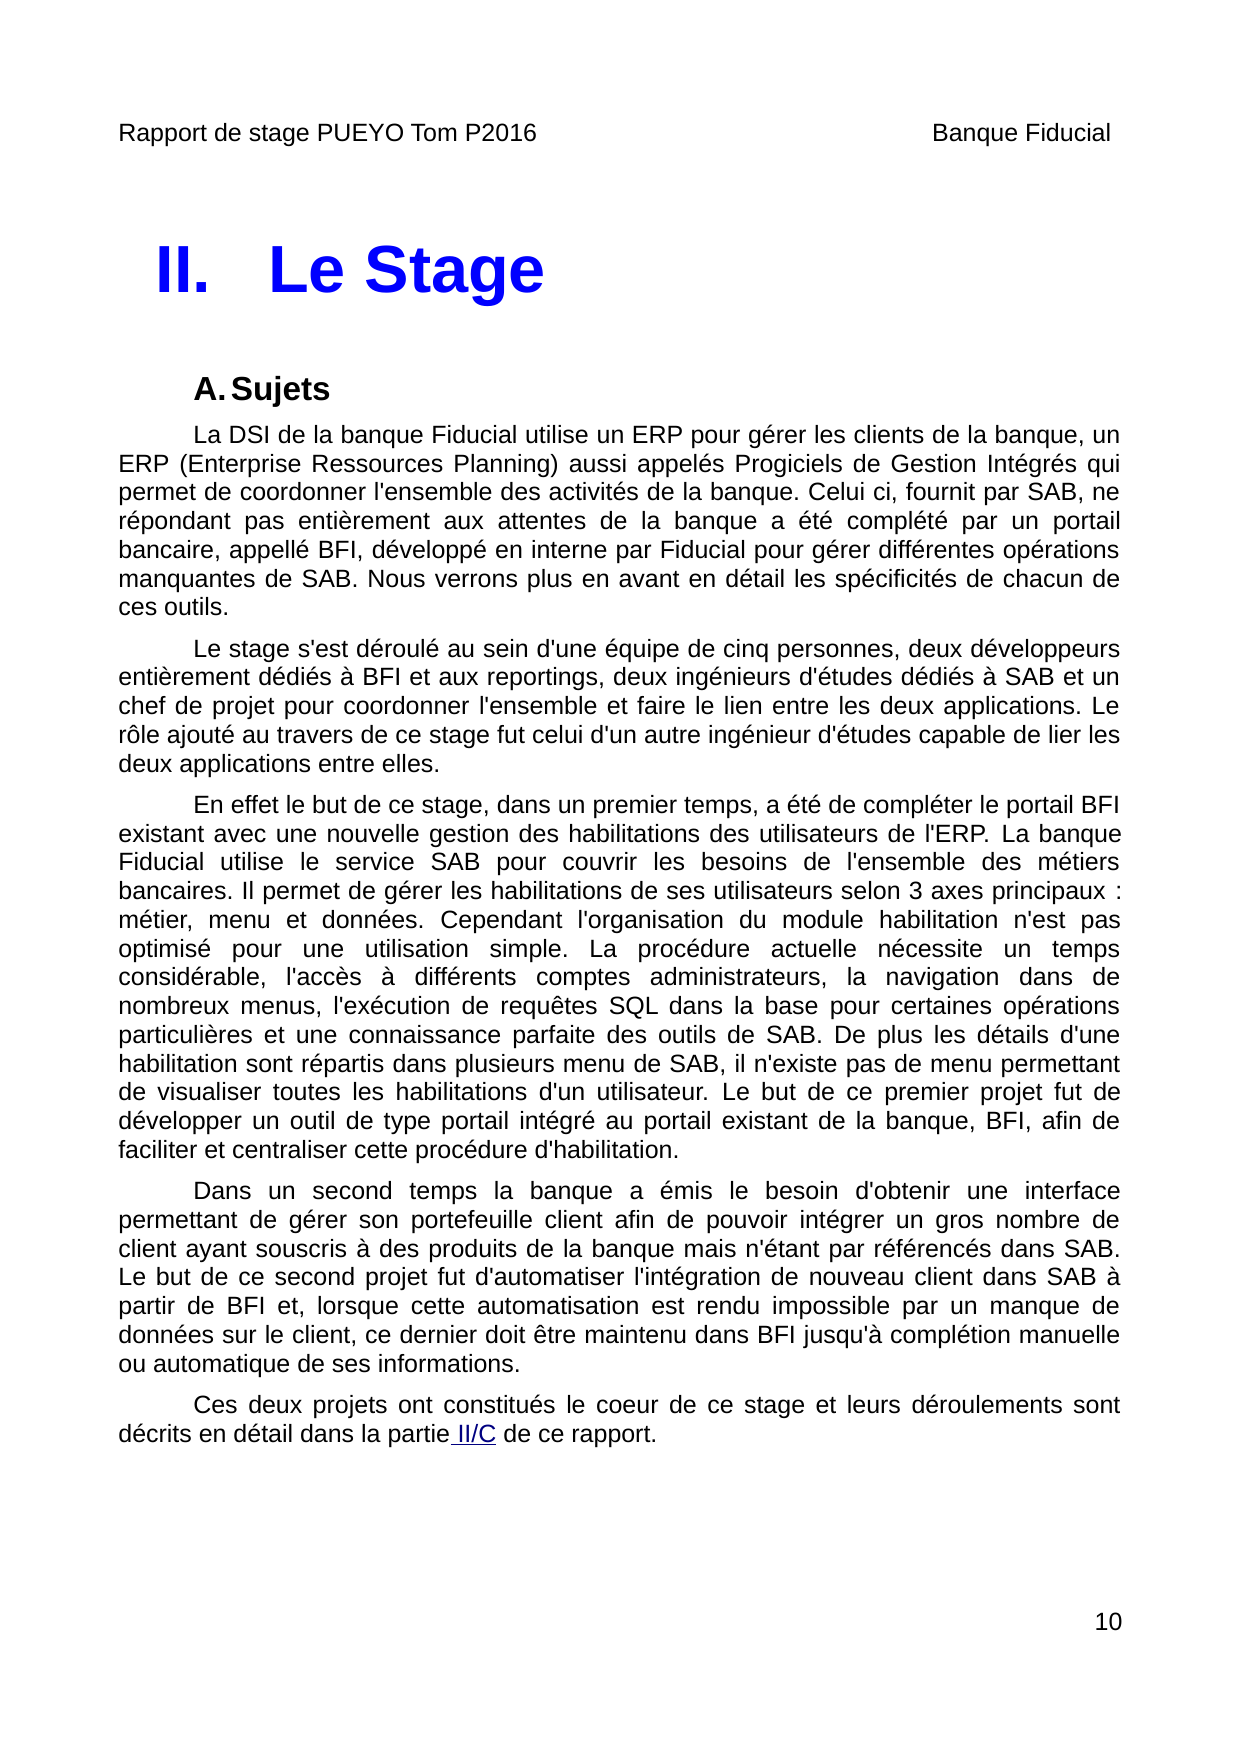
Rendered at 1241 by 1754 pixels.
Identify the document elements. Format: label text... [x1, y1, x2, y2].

text Dans un second temps la banque a émis le besoin d'obtenir une interface permettant de gérer son portefeuille client afin de pouvoir intégrer un gros nombre de client ayant souscris à des produits de la banque mais n'étant par référencés dans SAB. Le but de ce second projet fut d'automatiser l'intégration de nouveau client dans SAB à partir de BFI et, lorsque cette automatisation est rendu impossible par un manque de données sur le client, ce dernier doit être maintenu dans BFI jusqu'à complétion manuelle ou automatique de ses informations. [118, 1176, 1122, 1377]
subtitle Le Stage [156, 230, 1122, 307]
text Ces deux projets ont constitués le coeur de ce stage et leurs déroulements sont décrits en détail dans la partie II/C de ce rapport. [118, 1390, 1122, 1447]
text La DSI de la banque Fiducial utilise un ERP pour gérer les clients de la banque, un ERP (Enterprise Ressources Planning) aussi appelés Progiciels de Gestion Intégrés qui permet de coordonner l'ensemble des activités de la banque. Celui ci, fournit par SAB, ne répondant pas entièrement aux attentes de la banque a été complété par un portail bancaire, appellé BFI, développé en interne par Fiducial pour gérer différentes opérations manquantes de SAB. Nous verrons plus en avant en détail les spécificités de chacun de ces outils. [118, 420, 1122, 621]
text Le stage s'est déroulé au sein d'une équipe de cinq personnes, deux développeurs entièrement dédiés à BFI et aux reportings, deux ingénieurs d'études dédiés à SAB et un chef de projet pour coordonner l'ensemble et faire le lien entre les deux applications. Le rôle ajouté au travers de ce stage fut celui d'un autre ingénieur d'études capable de lier les deux applications entre elles. [118, 633, 1122, 777]
text En effet le but de ce stage, dans un premier temps, a été de compléter le portail BFI existant avec une nouvelle gestion des habilitations des utilisateurs de l'ERP. La banque Fiducial utilise le service SAB pour couvrir les besoins de l'ensemble des métiers bancaires. Il permet de gérer les habilitations de ses utilisateurs selon 3 axes principaux : métier, menu et données. Cependant l'organisation du module habilitation n'est pas optimisé pour une utilisation simple. La procédure actuelle nécessite un temps considérable, l'accès à différents comptes administrateurs, la navigation dans de nombreux menus, l'exécution de requêtes SQL dans la base pour certaines opérations particulières et une connaissance parfaite des outils de SAB. De plus les détails d'une habilitation sont répartis dans plusieurs menu de SAB, il n'existe pas de menu permettant de visualiser toutes les habilitations d'un utilisateur. Le but de ce premier projet fut de développer un outil de type portail intégré au portail existant de la banque, BFI, afin de faciliter et centraliser cette procédure d'habilitation. [118, 790, 1122, 1163]
subtitle Sujets [193, 369, 1122, 407]
